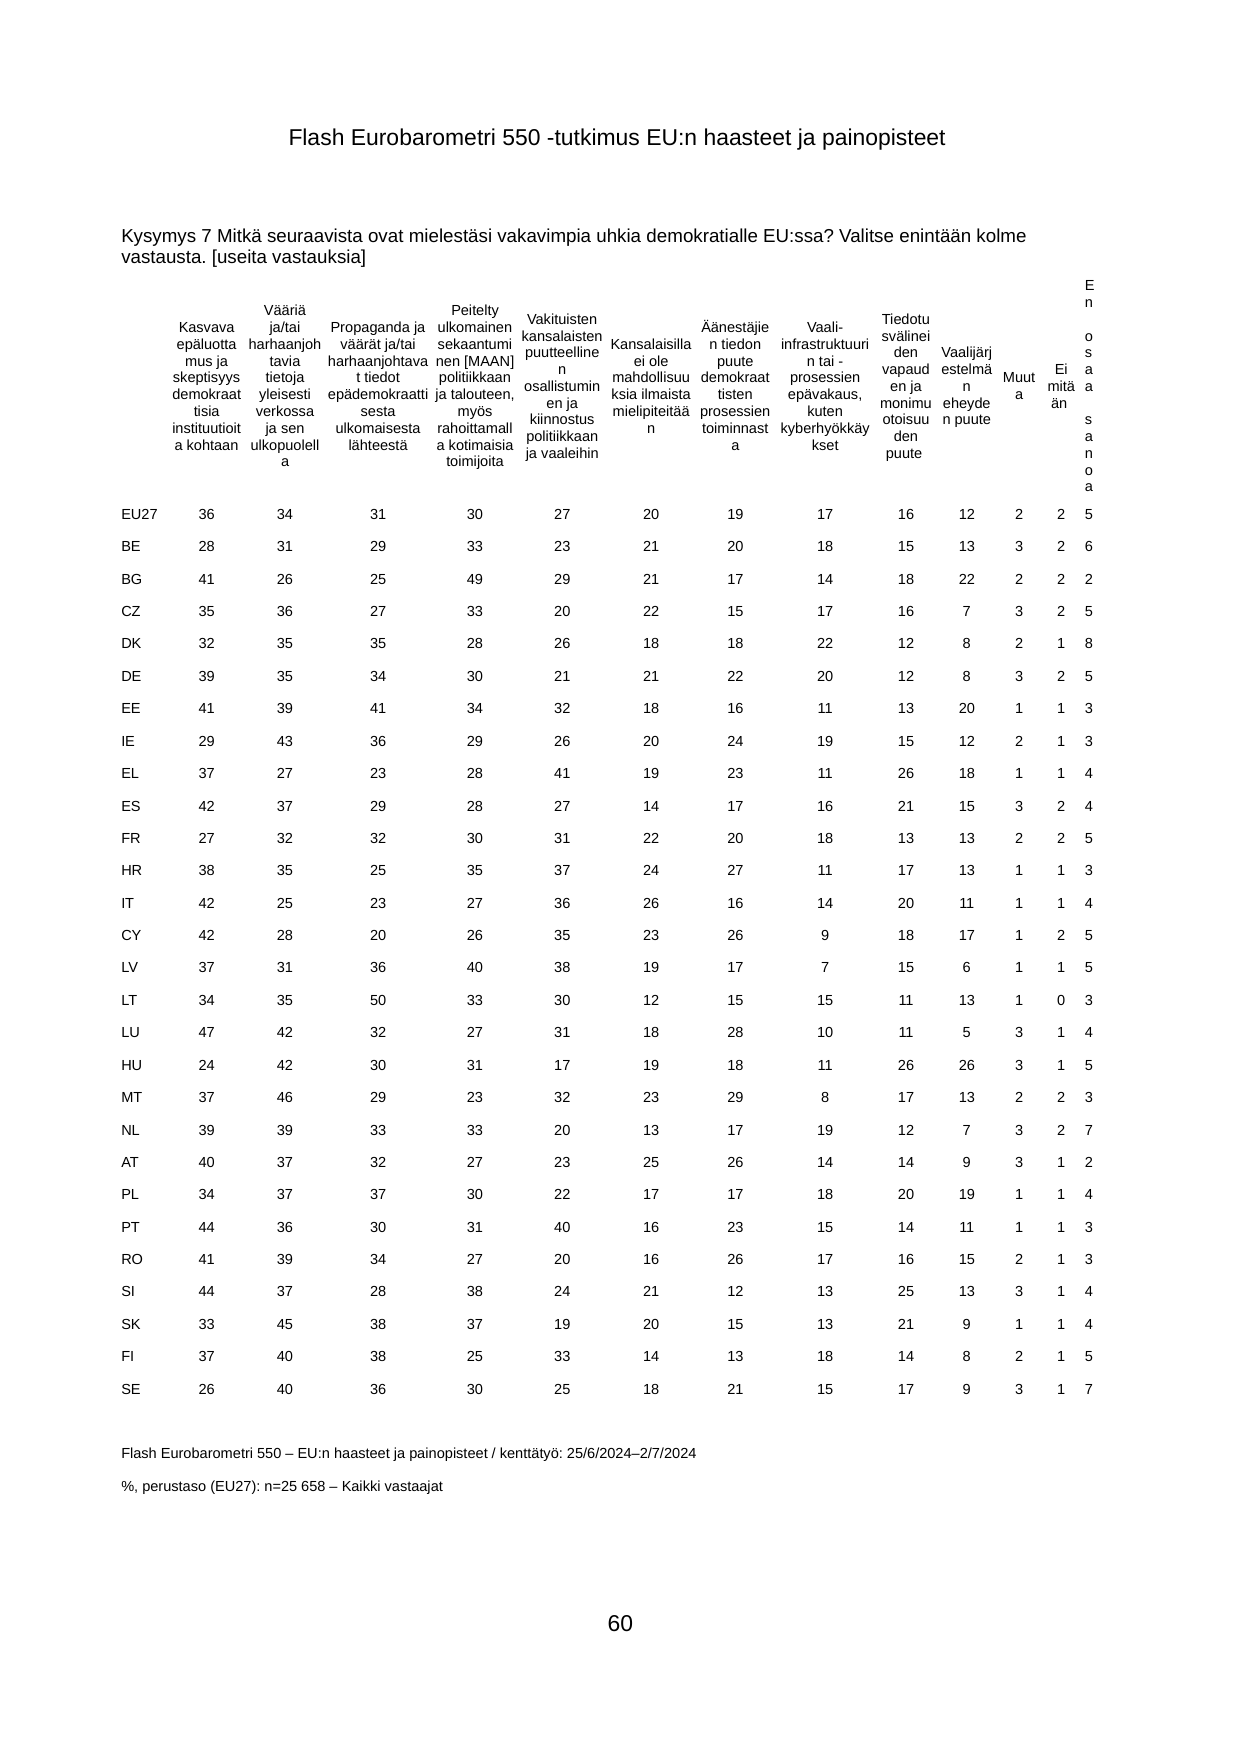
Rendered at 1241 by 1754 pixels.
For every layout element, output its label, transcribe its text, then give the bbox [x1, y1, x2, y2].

table_cell 39 [245, 692, 324, 724]
table_cell 37 [168, 951, 245, 984]
table_cell 25 [431, 1340, 518, 1372]
table_cell 3 [1082, 854, 1093, 887]
table_cell 18 [876, 563, 936, 595]
table_cell 12 [876, 628, 936, 660]
table_cell 35 [245, 984, 324, 1016]
table_cell 2 [1082, 563, 1093, 595]
table_cell 19 [696, 498, 774, 530]
table_cell 28 [431, 757, 518, 789]
table_cell 3 [1082, 1081, 1093, 1113]
table_cell 15 [774, 1373, 876, 1405]
table_cell [161, 1373, 167, 1405]
table_cell 33 [324, 1113, 431, 1146]
table_cell 12 [606, 984, 696, 1016]
table_cell 27 [518, 789, 606, 822]
table_cell 1 [998, 692, 1040, 724]
table_cell 18 [606, 1373, 696, 1405]
table_cell 41 [168, 1243, 245, 1275]
table_cell 3 [998, 789, 1040, 822]
table_cell 5 [1082, 1340, 1093, 1372]
table_cell 26 [518, 628, 606, 660]
table_cell 26 [876, 1049, 936, 1081]
table_cell 2 [998, 563, 1040, 595]
table_cell 7 [774, 951, 876, 984]
table_cell 14 [774, 563, 876, 595]
table_cell 8 [774, 1081, 876, 1113]
table_cell 16 [876, 1243, 936, 1275]
table_cell 19 [936, 1178, 997, 1211]
table_cell 33 [168, 1308, 245, 1340]
table_cell 11 [936, 1211, 997, 1243]
table_cell 5 [1082, 951, 1093, 984]
table_cell 16 [876, 595, 936, 627]
table_cell 26 [696, 919, 774, 951]
table_cell 41 [168, 692, 245, 724]
table_cell 15 [876, 725, 936, 757]
table_cell 1 [998, 887, 1040, 919]
table_cell [998, 1405, 1040, 1437]
table_cell 17 [696, 1113, 774, 1146]
table_cell 1 [1040, 887, 1082, 919]
table_cell 11 [876, 984, 936, 1016]
table_cell 40 [518, 1211, 606, 1243]
table_cell 26 [606, 887, 696, 919]
table_cell 40 [245, 1373, 324, 1405]
table_cell 28 [324, 1275, 431, 1308]
table_cell 27 [696, 854, 774, 887]
table_cell 5 [1082, 498, 1093, 530]
table_cell 32 [518, 692, 606, 724]
table_cell 1 [1040, 628, 1082, 660]
table_cell 34 [168, 984, 245, 1016]
table_cell 36 [324, 725, 431, 757]
table_cell 20 [774, 660, 876, 692]
table_cell 2 [1040, 498, 1082, 530]
table_cell 23 [606, 919, 696, 951]
table_cell 31 [431, 1049, 518, 1081]
table_cell 35 [245, 628, 324, 660]
table_cell 15 [696, 1308, 774, 1340]
table_cell 26 [245, 563, 324, 595]
table_cell 4 [1082, 1016, 1093, 1048]
table_cell [161, 1178, 167, 1211]
table_cell 11 [936, 887, 997, 919]
table_cell 19 [774, 1113, 876, 1146]
table_cell 15 [774, 1211, 876, 1243]
table_cell 11 [774, 1049, 876, 1081]
table_cell 27 [324, 595, 431, 627]
table_cell 30 [324, 1049, 431, 1081]
table_cell [161, 1405, 167, 1437]
table_cell PT [118, 1211, 161, 1243]
table_cell 17 [696, 789, 774, 822]
table_cell [161, 1243, 167, 1275]
table_cell 37 [168, 1340, 245, 1372]
table_cell 20 [324, 919, 431, 951]
table_cell 3 [998, 1016, 1040, 1048]
table_cell SK [118, 1308, 161, 1340]
table_cell 36 [518, 887, 606, 919]
table_cell 5 [1082, 822, 1093, 854]
table_cell [161, 274, 167, 498]
table_cell 3 [998, 530, 1040, 563]
table_cell 32 [324, 822, 431, 854]
table_cell 1 [1040, 692, 1082, 724]
table_cell 1 [1040, 1275, 1082, 1308]
table_cell 15 [696, 595, 774, 627]
table_cell 14 [774, 1146, 876, 1178]
table_cell 36 [168, 498, 245, 530]
table_cell 3 [998, 1113, 1040, 1146]
table_cell 23 [696, 1211, 774, 1243]
table_cell 3 [1082, 1243, 1093, 1275]
table_cell 1 [1040, 1340, 1082, 1372]
table_cell 13 [876, 822, 936, 854]
table_cell 34 [245, 498, 324, 530]
table_cell [324, 1405, 431, 1437]
table_cell 13 [936, 984, 997, 1016]
table_cell 16 [876, 498, 936, 530]
table_cell %, perustaso (EU27): n=25 658 – Kaikki vastaajat [118, 1470, 1093, 1502]
table_cell [696, 1405, 774, 1437]
table_cell [606, 1405, 696, 1437]
table_cell 29 [324, 1081, 431, 1113]
table_cell [161, 854, 167, 887]
table_cell 27 [431, 887, 518, 919]
table_cell 40 [168, 1146, 245, 1178]
table_cell 18 [774, 822, 876, 854]
table_cell 0 [1040, 984, 1082, 1016]
table_cell 1 [1040, 854, 1082, 887]
table_cell [161, 660, 167, 692]
table_cell 28 [431, 789, 518, 822]
table_cell [245, 1405, 324, 1437]
table_cell 26 [518, 725, 606, 757]
table_cell 25 [245, 887, 324, 919]
table_cell [161, 1308, 167, 1340]
table_cell [118, 1405, 161, 1437]
table_cell 1 [1040, 1146, 1082, 1178]
table_cell 39 [168, 660, 245, 692]
table_cell 26 [168, 1373, 245, 1405]
table_cell 36 [324, 951, 431, 984]
table_cell Peitelty ulkomainen sekaantuminen [MAAN] politiikkaan ja talouteen, myös rahoittamalla kotimaisia toimijoita [431, 274, 518, 498]
table_cell Propaganda ja väärät ja/tai harhaanjohtavat tiedot epädemokraattisesta ulkomaisesta lähteestä [324, 274, 431, 498]
table_cell 20 [696, 822, 774, 854]
table_cell 41 [168, 563, 245, 595]
table_cell [161, 822, 167, 854]
table_cell 33 [431, 984, 518, 1016]
table_cell 3 [1082, 725, 1093, 757]
table_cell 9 [936, 1146, 997, 1178]
table_cell 42 [168, 887, 245, 919]
table_cell [161, 530, 167, 563]
table_cell 12 [876, 660, 936, 692]
table_cell 18 [774, 1340, 876, 1372]
table_cell [161, 789, 167, 822]
table_cell 2 [1082, 1146, 1093, 1178]
table_cell [161, 595, 167, 627]
table_cell 13 [936, 822, 997, 854]
table_cell En osaa sanoa [1082, 274, 1093, 498]
table_cell Vaalijärjestelmän eheyden puute [936, 274, 997, 498]
table_cell 44 [168, 1211, 245, 1243]
table_cell BG [118, 563, 161, 595]
table_cell 45 [245, 1308, 324, 1340]
table_cell 11 [774, 854, 876, 887]
table_cell 26 [431, 919, 518, 951]
table_cell 26 [696, 1243, 774, 1275]
table_cell 20 [936, 692, 997, 724]
table_cell [168, 1405, 245, 1437]
table_cell 20 [876, 1178, 936, 1211]
table_cell 30 [431, 1373, 518, 1405]
table_cell 17 [696, 951, 774, 984]
table_cell 37 [324, 1178, 431, 1211]
table_cell [161, 1081, 167, 1113]
table_cell 23 [431, 1081, 518, 1113]
table_cell 35 [431, 854, 518, 887]
table_cell 25 [324, 854, 431, 887]
table_cell [161, 1049, 167, 1081]
table_cell 17 [606, 1178, 696, 1211]
table_cell 35 [324, 628, 431, 660]
table_cell 22 [774, 628, 876, 660]
table_cell 3 [1082, 984, 1093, 1016]
table_cell 39 [245, 1113, 324, 1146]
table_cell IT [118, 887, 161, 919]
table_cell [161, 919, 167, 951]
table_cell 13 [936, 1275, 997, 1308]
table_cell 3 [1082, 1211, 1093, 1243]
table_cell 18 [936, 757, 997, 789]
table_cell 1 [1040, 951, 1082, 984]
table_cell 2 [1040, 789, 1082, 822]
table_cell 38 [324, 1340, 431, 1372]
table_cell 22 [518, 1178, 606, 1211]
table_cell Vääriä ja/tai harhaanjohtavia tietoja yleisesti verkossa ja sen ulkopuolella [245, 274, 324, 498]
table_cell [161, 1016, 167, 1048]
table_cell 42 [168, 789, 245, 822]
table_cell 1 [1040, 1211, 1082, 1243]
table_cell 27 [168, 822, 245, 854]
table_cell 18 [696, 628, 774, 660]
table_cell 4 [1082, 1308, 1093, 1340]
table_cell 37 [168, 757, 245, 789]
table_cell FI [118, 1340, 161, 1372]
table_cell 7 [1082, 1373, 1093, 1405]
table_cell 17 [774, 498, 876, 530]
table_cell 5 [936, 1016, 997, 1048]
table_cell MT [118, 1081, 161, 1113]
table_cell 1 [998, 984, 1040, 1016]
table_cell 15 [936, 1243, 997, 1275]
table_cell 17 [876, 1373, 936, 1405]
table_cell 3 [1082, 692, 1093, 724]
table_cell 27 [431, 1016, 518, 1048]
table_cell 3 [998, 1049, 1040, 1081]
table_cell 4 [1082, 789, 1093, 822]
table_cell 33 [518, 1340, 606, 1372]
table_cell 2 [1040, 530, 1082, 563]
table_cell 3 [998, 1146, 1040, 1178]
table_cell 19 [606, 757, 696, 789]
table_cell Vakituisten kansalaisten puutteellinen osallistuminen ja kiinnostus politiikkaan ja vaaleihin [518, 274, 606, 498]
table_cell 12 [936, 725, 997, 757]
table_cell 5 [1082, 660, 1093, 692]
table_cell 22 [606, 595, 696, 627]
table_cell 14 [606, 1340, 696, 1372]
table_cell 4 [1082, 1275, 1093, 1308]
table_cell 31 [324, 498, 431, 530]
table_cell 31 [518, 1016, 606, 1048]
table_cell 16 [696, 887, 774, 919]
table_cell RO [118, 1243, 161, 1275]
table_cell 1 [1040, 1016, 1082, 1048]
table_cell 2 [1040, 919, 1082, 951]
table_cell 7 [1082, 1113, 1093, 1146]
table_cell 17 [518, 1049, 606, 1081]
table_cell 32 [324, 1146, 431, 1178]
table_cell 38 [168, 854, 245, 887]
table_cell 1 [1040, 757, 1082, 789]
table_cell 1 [998, 1178, 1040, 1211]
table_cell 33 [431, 595, 518, 627]
table_cell 21 [606, 1275, 696, 1308]
table_cell 22 [936, 563, 997, 595]
table_cell 37 [518, 854, 606, 887]
table_cell 3 [998, 1373, 1040, 1405]
table_cell 11 [876, 1016, 936, 1048]
table_cell CY [118, 919, 161, 951]
table_cell 23 [324, 757, 431, 789]
table_cell 16 [606, 1211, 696, 1243]
table_cell CZ [118, 595, 161, 627]
table_cell 44 [168, 1275, 245, 1308]
table_cell 29 [324, 530, 431, 563]
table_cell 1 [998, 757, 1040, 789]
table_cell 36 [324, 1373, 431, 1405]
table_cell 28 [431, 628, 518, 660]
table_cell 37 [431, 1308, 518, 1340]
table_cell NL [118, 1113, 161, 1146]
table_cell 20 [518, 595, 606, 627]
table_cell 43 [245, 725, 324, 757]
table_cell 3 [998, 1275, 1040, 1308]
table_cell 12 [936, 498, 997, 530]
table_cell 32 [245, 822, 324, 854]
table_cell 13 [606, 1113, 696, 1146]
table_cell 24 [518, 1275, 606, 1308]
table_cell 2 [1040, 822, 1082, 854]
table_cell 42 [168, 919, 245, 951]
table_cell 23 [696, 757, 774, 789]
table_cell 1 [1040, 1308, 1082, 1340]
table_cell 15 [774, 984, 876, 1016]
table_cell 34 [168, 1178, 245, 1211]
table_cell 27 [518, 498, 606, 530]
table_cell 21 [606, 563, 696, 595]
table_cell 20 [876, 887, 936, 919]
table_cell 17 [696, 1178, 774, 1211]
table_cell 5 [1082, 919, 1093, 951]
table_cell [161, 692, 167, 724]
table_cell 20 [518, 1243, 606, 1275]
table_cell 26 [696, 1146, 774, 1178]
table_cell 20 [606, 725, 696, 757]
table_cell 27 [431, 1243, 518, 1275]
table_cell 35 [245, 660, 324, 692]
table_cell 18 [696, 1049, 774, 1081]
table_cell 1 [1040, 1178, 1082, 1211]
table_cell 17 [876, 854, 936, 887]
table_cell 29 [324, 789, 431, 822]
table_cell 37 [245, 1275, 324, 1308]
table_cell 17 [774, 595, 876, 627]
table_cell [1040, 1405, 1082, 1437]
table_cell 23 [518, 530, 606, 563]
table_cell 38 [518, 951, 606, 984]
table_cell [161, 1146, 167, 1178]
table_cell 39 [245, 1243, 324, 1275]
table_cell [118, 274, 161, 498]
table_cell 14 [774, 887, 876, 919]
table_cell 1 [998, 854, 1040, 887]
table_cell 17 [696, 563, 774, 595]
table_cell AT [118, 1146, 161, 1178]
table_cell 33 [431, 530, 518, 563]
table_cell 18 [606, 1016, 696, 1048]
table_cell 33 [431, 1113, 518, 1146]
table_cell [161, 628, 167, 660]
table_cell 30 [518, 984, 606, 1016]
table_cell 29 [518, 563, 606, 595]
table_cell 49 [431, 563, 518, 595]
table_cell 11 [774, 757, 876, 789]
table_cell 29 [168, 725, 245, 757]
table_cell 15 [876, 530, 936, 563]
table_cell DE [118, 660, 161, 692]
table_cell 34 [324, 660, 431, 692]
table_cell Kansalaisilla ei ole mahdollisuuksia ilmaista mielipiteitään [606, 274, 696, 498]
table_cell [518, 1405, 606, 1437]
table_cell 9 [774, 919, 876, 951]
table_cell SI [118, 1275, 161, 1308]
table_cell 9 [936, 1308, 997, 1340]
table_cell 24 [696, 725, 774, 757]
table_cell 13 [936, 530, 997, 563]
table_cell 19 [774, 725, 876, 757]
table_cell 17 [876, 1081, 936, 1113]
table_cell 19 [606, 951, 696, 984]
table_cell 18 [606, 692, 696, 724]
table_cell 30 [324, 1211, 431, 1243]
table_cell 24 [606, 854, 696, 887]
table_cell 4 [1082, 757, 1093, 789]
table_cell 31 [245, 951, 324, 984]
table_cell 18 [876, 919, 936, 951]
table_cell 46 [245, 1081, 324, 1113]
table_cell LT [118, 984, 161, 1016]
table_cell 12 [696, 1275, 774, 1308]
table_cell 35 [518, 919, 606, 951]
table_cell [161, 887, 167, 919]
table_cell SE [118, 1373, 161, 1405]
table_cell 37 [245, 1146, 324, 1178]
table_cell 2 [998, 1243, 1040, 1275]
table_cell 36 [245, 1211, 324, 1243]
table_cell 2 [998, 498, 1040, 530]
table_cell 12 [876, 1113, 936, 1146]
table_cell IE [118, 725, 161, 757]
table_cell 14 [876, 1146, 936, 1178]
table_cell 1 [1040, 725, 1082, 757]
table_cell 19 [518, 1308, 606, 1340]
table_cell 25 [324, 563, 431, 595]
table_cell 27 [431, 1146, 518, 1178]
table_cell 15 [876, 951, 936, 984]
table_cell 42 [245, 1016, 324, 1048]
table_cell HU [118, 1049, 161, 1081]
table_cell [161, 1211, 167, 1243]
table_cell 37 [245, 789, 324, 822]
table_cell 16 [606, 1243, 696, 1275]
table_cell 3 [998, 660, 1040, 692]
table_cell 47 [168, 1016, 245, 1048]
table_cell 1 [1040, 1049, 1082, 1081]
table_cell 23 [606, 1081, 696, 1113]
table_cell 5 [1082, 1049, 1093, 1081]
table_cell 21 [876, 789, 936, 822]
table_cell 8 [936, 1340, 997, 1372]
table_cell EL [118, 757, 161, 789]
table_cell 2 [998, 822, 1040, 854]
table_cell 38 [324, 1308, 431, 1340]
table_cell 13 [774, 1275, 876, 1308]
table_cell 13 [876, 692, 936, 724]
table_cell Äänestäjien tiedon puute demokraattisten prosessien toiminnasta [696, 274, 774, 498]
table_cell 20 [696, 530, 774, 563]
table_cell 2 [998, 1340, 1040, 1372]
table_cell [774, 1405, 876, 1437]
table_cell 41 [518, 757, 606, 789]
table_cell 39 [168, 1113, 245, 1146]
table_cell [936, 1405, 997, 1437]
table_cell Kasvava epäluottamus ja skeptisyys demokraattisia instituutioita kohtaan [168, 274, 245, 498]
table_cell 13 [696, 1340, 774, 1372]
table_cell 20 [606, 1308, 696, 1340]
table_cell Vaali-infrastruktuurin tai -prosessien epävakaus, kuten kyberhyökkäykset [774, 274, 876, 498]
table_header Kysymys 7 Mitkä seuraavista ovat mielestäsi vakavimpia uhkia demokratialle EU:ssa? Valitse enintään kolme vastausta. [useita vastauksia] [118, 218, 1093, 274]
table_cell 35 [168, 595, 245, 627]
table_cell FR [118, 822, 161, 854]
table_cell [161, 563, 167, 595]
table_cell 21 [696, 1373, 774, 1405]
table_cell 41 [324, 692, 431, 724]
table_cell 35 [245, 854, 324, 887]
table_cell 2 [998, 628, 1040, 660]
table_cell Muuta [998, 274, 1040, 498]
table_cell [161, 1275, 167, 1308]
table_cell 22 [696, 660, 774, 692]
table_cell 29 [431, 725, 518, 757]
table_cell 16 [696, 692, 774, 724]
table_cell [161, 1113, 167, 1146]
table_cell 6 [1082, 530, 1093, 563]
table_cell ES [118, 789, 161, 822]
table_cell [876, 1405, 936, 1437]
table_cell [161, 984, 167, 1016]
table_cell 31 [245, 530, 324, 563]
table_cell 17 [936, 919, 997, 951]
table_cell LU [118, 1016, 161, 1048]
table_cell 16 [774, 789, 876, 822]
table_cell 37 [168, 1081, 245, 1113]
table_cell EE [118, 692, 161, 724]
table_cell 2 [1040, 1081, 1082, 1113]
table_cell 26 [936, 1049, 997, 1081]
table_cell 1 [1040, 1373, 1082, 1405]
table_cell 18 [774, 1178, 876, 1211]
table_cell 25 [606, 1146, 696, 1178]
table_cell LV [118, 951, 161, 984]
table_cell 14 [876, 1211, 936, 1243]
table_cell [161, 725, 167, 757]
table_cell 38 [431, 1275, 518, 1308]
table_cell 23 [518, 1146, 606, 1178]
table_cell 21 [606, 530, 696, 563]
table_cell 21 [876, 1308, 936, 1340]
table_cell 3 [998, 595, 1040, 627]
table_cell 22 [606, 822, 696, 854]
table_cell 14 [606, 789, 696, 822]
table_cell 40 [245, 1340, 324, 1372]
table_cell 32 [324, 1016, 431, 1048]
table_cell 7 [936, 595, 997, 627]
table_cell 7 [936, 1113, 997, 1146]
table_cell Tiedotusvälineiden vapauden ja monimuotoisuuden puute [876, 274, 936, 498]
table_cell 26 [876, 757, 936, 789]
table_cell 2 [1040, 660, 1082, 692]
table_cell 42 [245, 1049, 324, 1081]
table_cell 2 [1040, 595, 1082, 627]
table_cell 34 [324, 1243, 431, 1275]
table_cell 21 [606, 660, 696, 692]
table_cell 15 [696, 984, 774, 1016]
table_cell 37 [245, 1178, 324, 1211]
table_cell 30 [431, 660, 518, 692]
table_cell 34 [431, 692, 518, 724]
table_cell 28 [168, 530, 245, 563]
table_cell 13 [936, 1081, 997, 1113]
table_cell 31 [431, 1211, 518, 1243]
table_cell 5 [1082, 595, 1093, 627]
table_cell 30 [431, 1178, 518, 1211]
table_cell 1 [998, 919, 1040, 951]
table_cell 20 [606, 498, 696, 530]
table_cell [161, 1340, 167, 1372]
table_cell 28 [696, 1016, 774, 1048]
table_cell 21 [518, 660, 606, 692]
table_cell 2 [1040, 1113, 1082, 1146]
table_cell EU27 [118, 498, 161, 530]
table_cell 24 [168, 1049, 245, 1081]
table_cell [431, 1405, 518, 1437]
table_cell 17 [774, 1243, 876, 1275]
table_cell 9 [936, 1373, 997, 1405]
table_cell 30 [431, 822, 518, 854]
table_cell 36 [245, 595, 324, 627]
table_cell 31 [518, 822, 606, 854]
table_cell 14 [876, 1340, 936, 1372]
table_cell HR [118, 854, 161, 887]
table_cell BE [118, 530, 161, 563]
table_cell 2 [998, 725, 1040, 757]
table_cell 6 [936, 951, 997, 984]
table_cell 8 [936, 660, 997, 692]
table_cell 20 [518, 1113, 606, 1146]
table_cell 2 [1040, 563, 1082, 595]
table_cell 4 [1082, 1178, 1093, 1211]
table_cell 2 [998, 1081, 1040, 1113]
table_cell Ei mitään [1040, 274, 1082, 498]
table_cell 18 [606, 628, 696, 660]
table_cell 32 [518, 1081, 606, 1113]
table_cell 28 [245, 919, 324, 951]
table_cell [161, 757, 167, 789]
table_cell 4 [1082, 887, 1093, 919]
table_cell 1 [998, 1308, 1040, 1340]
table_cell 1 [1040, 1243, 1082, 1275]
table_cell [1082, 1405, 1093, 1437]
table_cell 29 [696, 1081, 774, 1113]
table_cell 13 [774, 1308, 876, 1340]
table_cell 8 [936, 628, 997, 660]
table_cell 40 [431, 951, 518, 984]
table_cell [161, 498, 167, 530]
table_cell Flash Eurobarometri 550 – EU:n haasteet ja painopisteet / kenttätyö: 25/6/2024–2/7/2024 [118, 1437, 1093, 1470]
table_cell 25 [518, 1373, 606, 1405]
table_cell 1 [998, 1211, 1040, 1243]
table_cell 32 [168, 628, 245, 660]
table_cell 19 [606, 1049, 696, 1081]
table_cell PL [118, 1178, 161, 1211]
table_cell 10 [774, 1016, 876, 1048]
table_cell 23 [324, 887, 431, 919]
table_cell DK [118, 628, 161, 660]
table_cell [161, 951, 167, 984]
table_cell 27 [245, 757, 324, 789]
table_cell 25 [876, 1275, 936, 1308]
table_cell 13 [936, 854, 997, 887]
table_cell 50 [324, 984, 431, 1016]
table_cell 15 [936, 789, 997, 822]
table_cell 11 [774, 692, 876, 724]
table_cell 8 [1082, 628, 1093, 660]
table_cell 18 [774, 530, 876, 563]
table_cell 30 [431, 498, 518, 530]
table_cell 1 [998, 951, 1040, 984]
